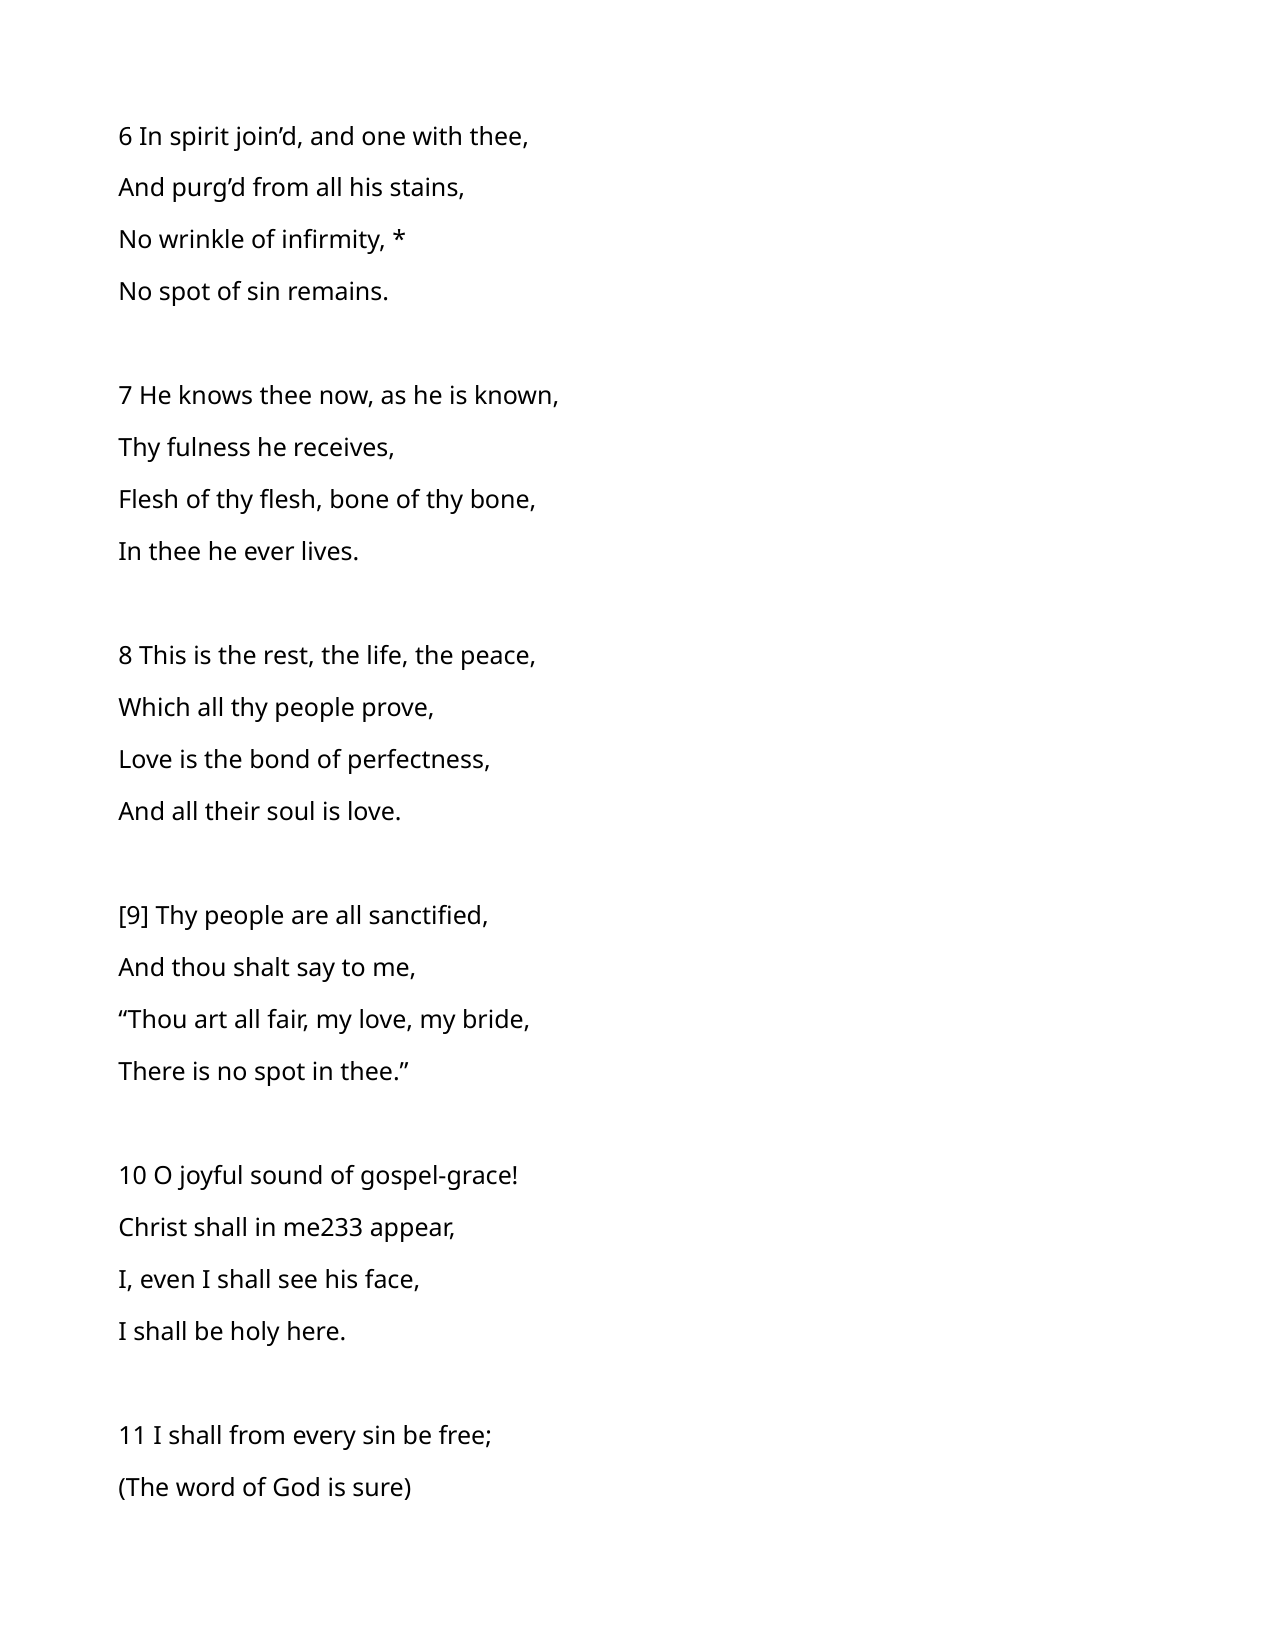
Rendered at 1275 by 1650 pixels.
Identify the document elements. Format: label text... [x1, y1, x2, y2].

text Thy fulness he receives, [118, 430, 1157, 464]
text (The word of God is sure) [118, 1469, 1157, 1504]
text No wrinkle of infirmity, * [118, 222, 1157, 256]
text 8 This is the rest, the life, the peace, [118, 638, 1157, 672]
text Love is the bond of perfectness, [118, 742, 1157, 776]
text No spot of sin remains. [118, 274, 1157, 308]
text There is no spot in thee.” [118, 1054, 1157, 1088]
text 6 In spirit join’d, and one with thee, [118, 118, 1157, 152]
text Flesh of thy flesh, bone of thy bone, [118, 482, 1157, 516]
text I shall be holy here. [118, 1314, 1157, 1348]
text In thee he ever lives. [118, 534, 1157, 568]
text And thou shalt say to me, [118, 950, 1157, 984]
text Which all thy people prove, [118, 690, 1157, 724]
text And purg’d from all his stains, [118, 170, 1157, 204]
text 7 He knows thee now, as he is known, [118, 378, 1157, 412]
text 10 O joyful sound of gospel-grace! [118, 1158, 1157, 1192]
text And all their soul is love. [118, 794, 1157, 828]
text [9] Thy people are all sanctified, [118, 898, 1157, 932]
text I, even I shall see his face, [118, 1262, 1157, 1296]
text “Thou art all fair, my love, my bride, [118, 1002, 1157, 1036]
text Christ shall in me233 appear, [118, 1210, 1157, 1244]
text 11 I shall from every sin be free; [118, 1418, 1157, 1452]
